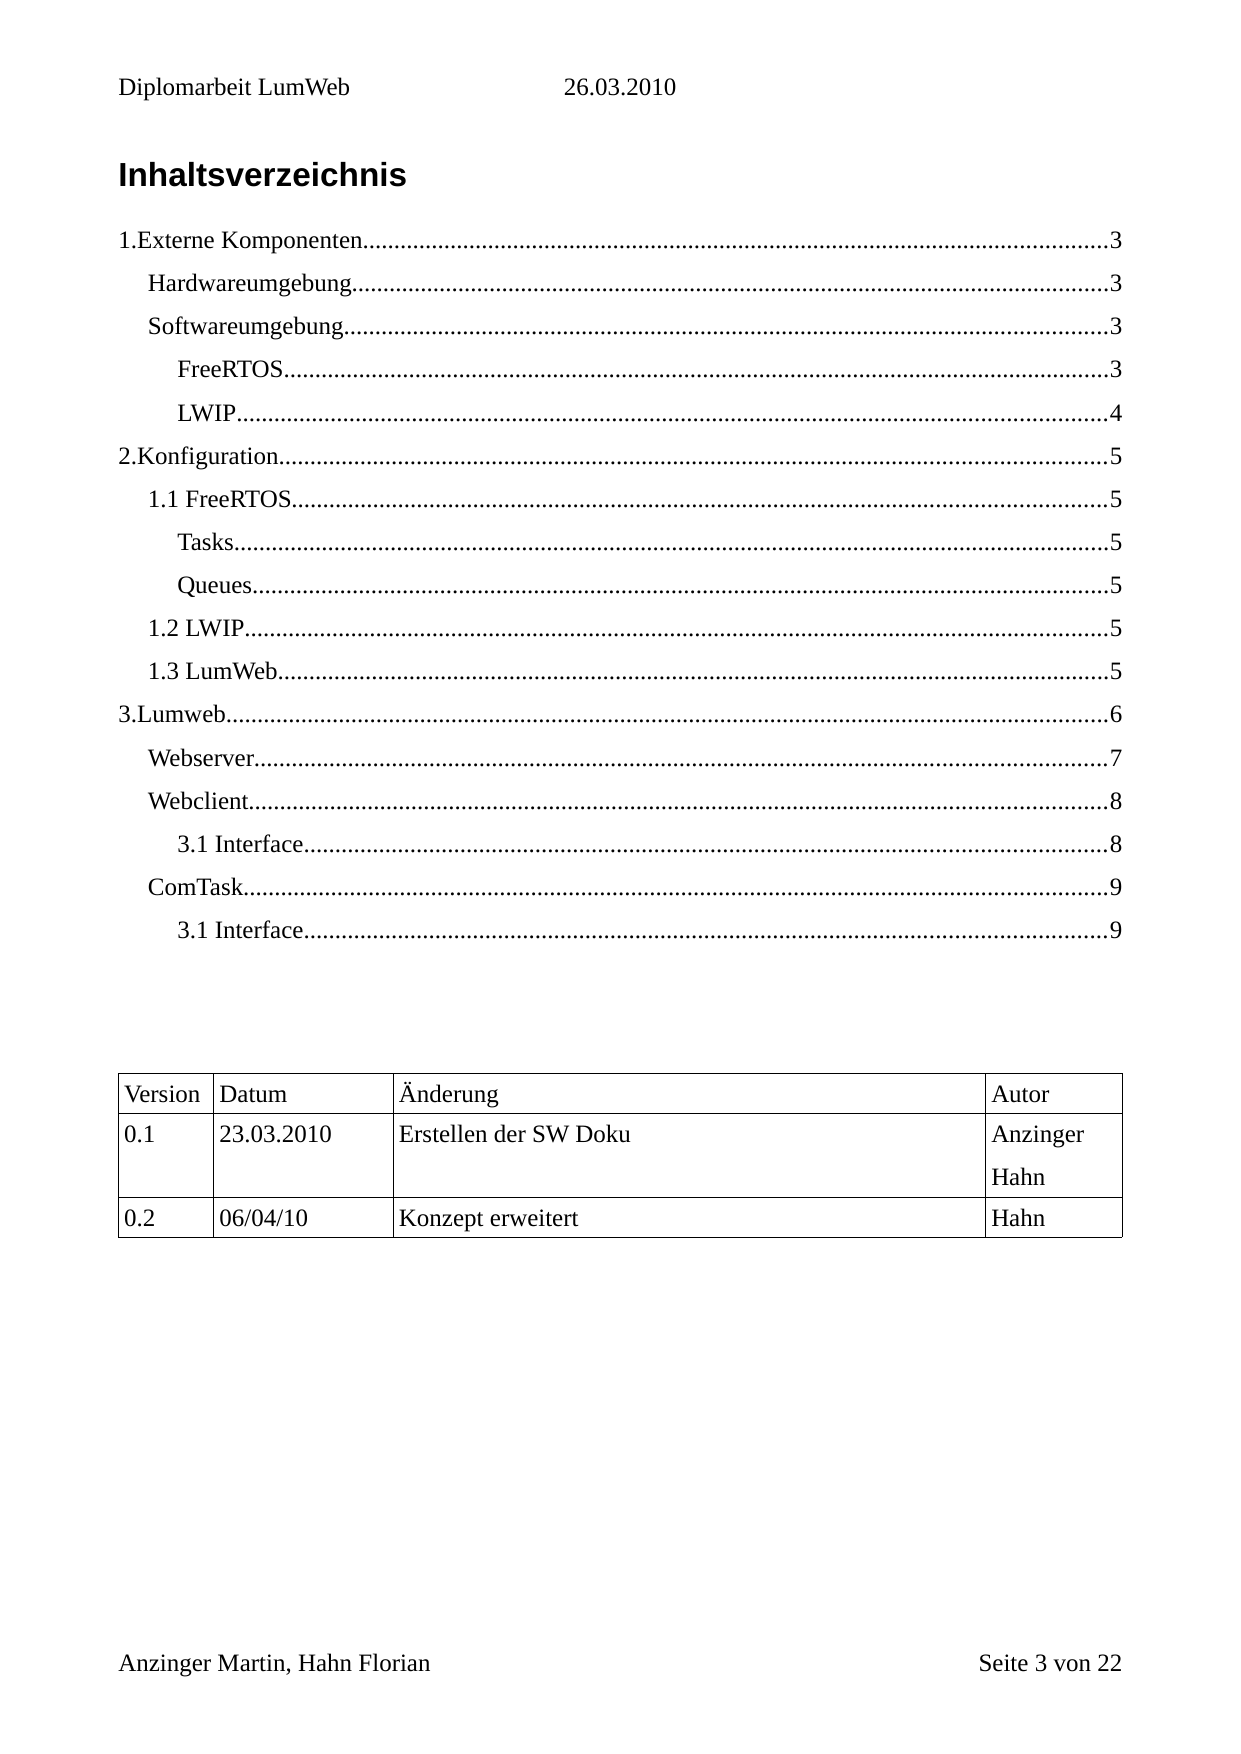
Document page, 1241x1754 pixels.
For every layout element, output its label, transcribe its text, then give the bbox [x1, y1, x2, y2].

text 1.Externe Komponenten 3 [118, 225, 1122, 254]
table_cell Konzept erweitert [394, 1198, 985, 1237]
table_cell 23.03.2010 [214, 1114, 393, 1197]
table_cell Hahn [986, 1198, 1122, 1237]
text 3.Lumweb 6 [118, 699, 1122, 728]
text 1.1 FreeRTOS 5 [148, 484, 1122, 513]
table_header Änderung [394, 1074, 985, 1113]
table_cell 0.2 [119, 1198, 213, 1237]
table_header Version [119, 1074, 213, 1113]
text Queues 5 [177, 570, 1122, 599]
subtitle Inhaltsverzeichnis [118, 155, 1122, 193]
text Webclient 8 [148, 786, 1122, 814]
text Softwareumgebung 3 [148, 311, 1122, 340]
text Webserver 7 [148, 743, 1122, 771]
text FreeRTOS 3 [177, 354, 1122, 383]
table_cell Erstellen der SW Doku [394, 1114, 985, 1197]
text LWIP 4 [177, 398, 1122, 426]
text Hardwareumgebung 3 [148, 268, 1122, 297]
text Tasks 5 [177, 527, 1122, 556]
text 2.Konfiguration 5 [118, 441, 1122, 469]
text 1.3 LumWeb 5 [148, 656, 1122, 685]
table_cell 06/04/10 [214, 1198, 393, 1237]
table_header Autor [986, 1074, 1122, 1113]
table_header Datum [214, 1074, 393, 1113]
text 3.1 Interface 8 [177, 829, 1122, 858]
table_cell Anzinger Hahn [986, 1114, 1122, 1197]
text ComTask 9 [148, 872, 1122, 901]
text 1.2 LWIP 5 [148, 613, 1122, 642]
text 3.1 Interface 9 [177, 915, 1122, 944]
table_cell 0.1 [119, 1114, 213, 1197]
